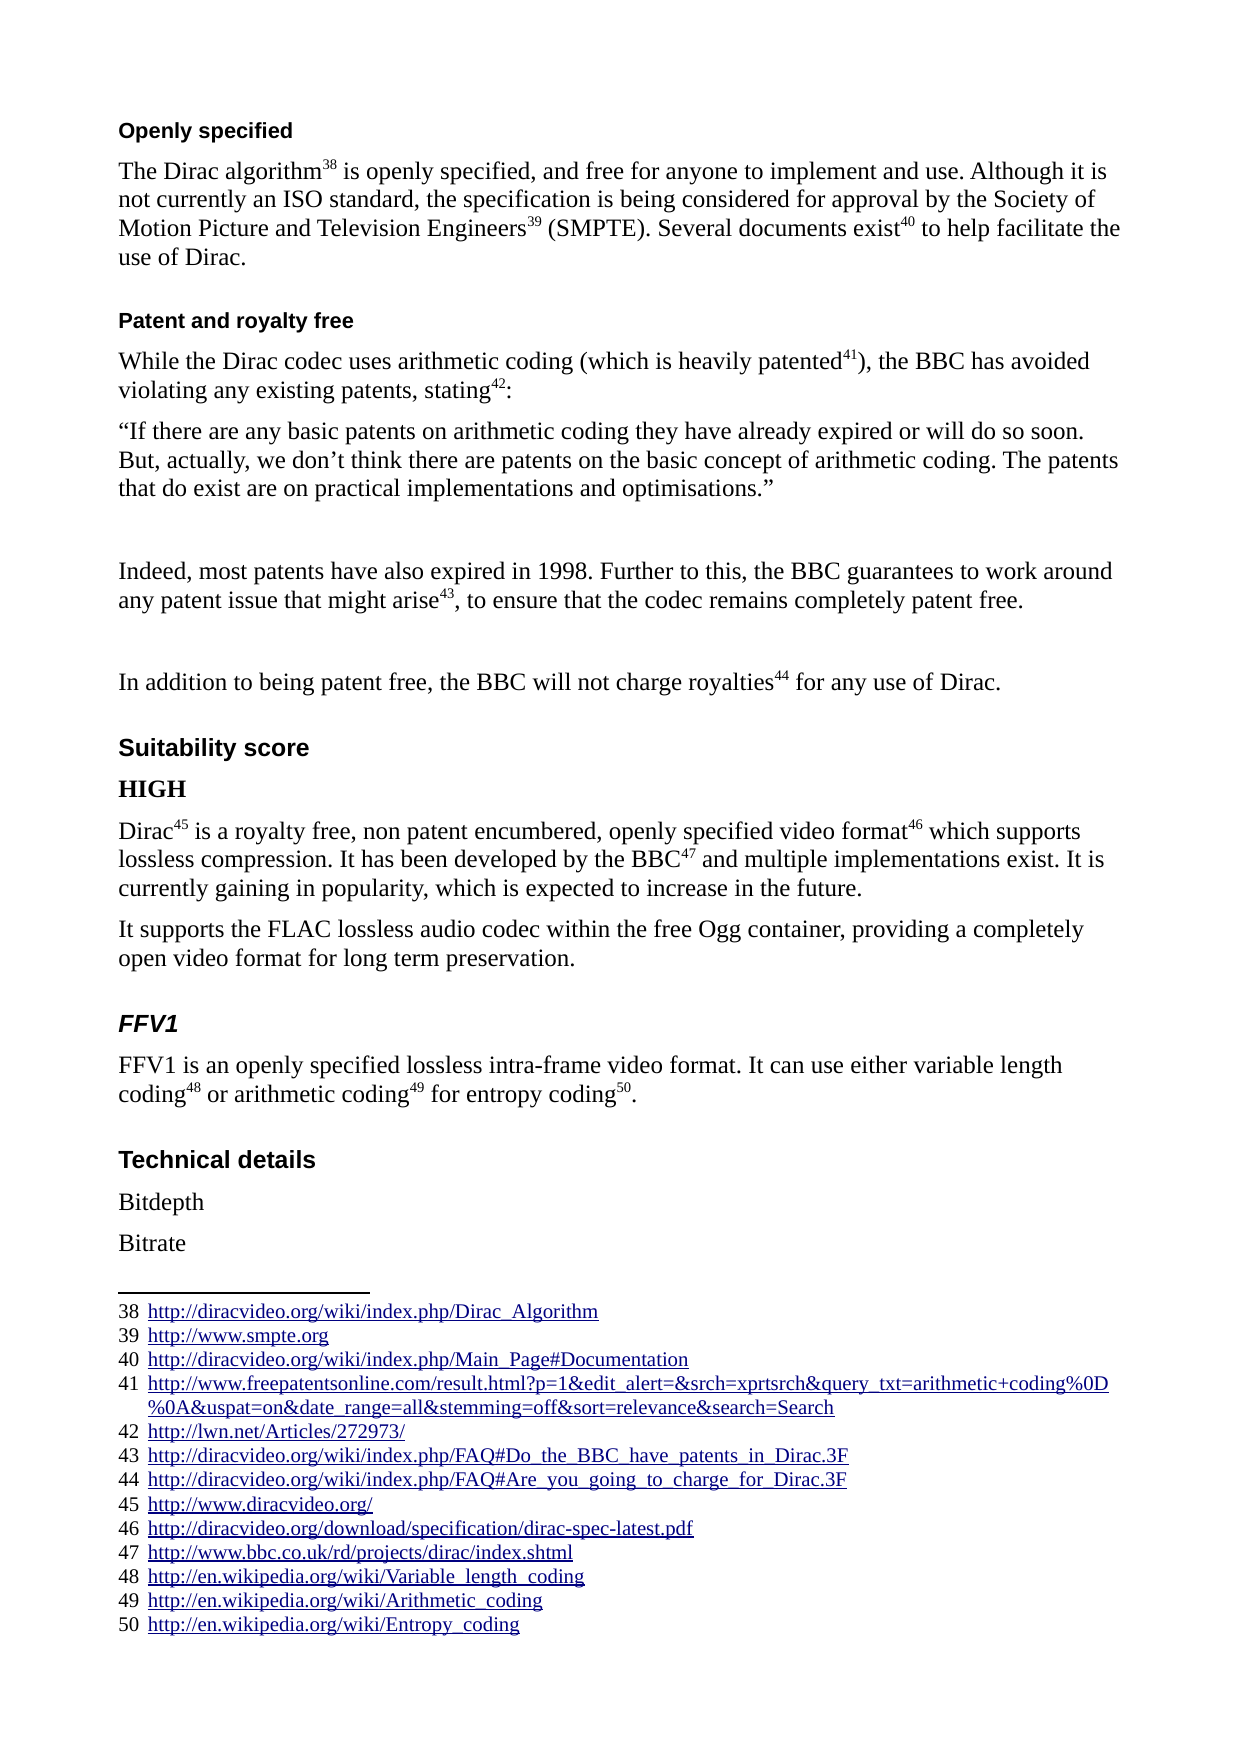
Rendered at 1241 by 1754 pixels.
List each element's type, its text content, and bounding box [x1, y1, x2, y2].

text http://www.smpte.org [118, 1323, 1122, 1347]
text http://www.freepatentsonline.com/result.html?p=1&edit_alert=&srch=xprtsrch&query_txt=arithmetic+coding%0D%0A&uspat=on&date_range=all&stemming=off&sort=relevance&search=Search [118, 1371, 1122, 1419]
text http://www.bbc.co.uk/rd/projects/dirac/index.shtml [118, 1539, 1122, 1564]
text Dirac is a royalty free, non patent encumbered, openly specified video format which supports lossless compression. It has been developed by the BBC and multiple implementations exist. It is currently gaining in popularity, which is expected to increase in the future. [118, 816, 1122, 902]
text http://diracvideo.org/wiki/index.php/Main_Page#Documentation [118, 1347, 1122, 1371]
text Bitrate [118, 1228, 1122, 1257]
text http://diracvideo.org/wiki/index.php/FAQ#Are_you_going_to_charge_for_Dirac.3F [118, 1467, 1122, 1491]
text http://diracvideo.org/wiki/index.php/FAQ#Do_the_BBC_have_patents_in_Dirac.3F [118, 1443, 1122, 1467]
text Indeed, most patents have also expired in 1998. Further to this, the BBC guarantees to work around any patent issue that might arise, to ensure that the codec remains completely patent free. [118, 556, 1122, 613]
text The Dirac algorithm is openly specified, and free for anyone to implement and use. Although it is not currently an ISO standard, the specification is being considered for approval by the Society of Motion Picture and Television Engineers (SMPTE). Several documents exist to help facilitate the use of Dirac. [118, 156, 1122, 271]
text http://en.wikipedia.org/wiki/Variable_length_coding [118, 1564, 1122, 1588]
text It supports the FLAC lossless audio codec within the free Ogg container, providing a completely open video format for long term preservation. [118, 914, 1122, 972]
text “If there are any basic patents on arithmetic coding they have already expired or will do so soon. But, actually, we don’t think there are patents on the basic concept of arithmetic coding. The patents that do exist are on practical implementations and optimisations.” [118, 416, 1122, 502]
text While the Dirac codec uses arithmetic coding (which is heavily patented), the BBC has avoided violating any existing patents, stating: [118, 346, 1122, 403]
text http://en.wikipedia.org/wiki/Entropy_coding [118, 1612, 1122, 1636]
text http://en.wikipedia.org/wiki/Arithmetic_coding [118, 1588, 1122, 1612]
subtitle Suitability score [118, 733, 1122, 762]
subtitle Openly specified [118, 118, 1122, 143]
text http://lwn.net/Articles/272973/ [118, 1419, 1122, 1443]
subtitle Patent and royalty free [118, 308, 1122, 333]
text HIGH [118, 774, 1122, 803]
subtitle FFV1 [118, 1009, 1122, 1038]
text In addition to being patent free, the BBC will not charge royalties for any use of Dirac. [118, 667, 1122, 696]
text http://www.diracvideo.org/ [118, 1491, 1122, 1516]
text FFV1 is an openly specified lossless intra-frame video format. It can use either variable length coding or arithmetic coding for entropy coding. [118, 1051, 1122, 1108]
text Bitdepth [118, 1187, 1122, 1215]
text http://diracvideo.org/download/specification/dirac-spec-latest.pdf [118, 1516, 1122, 1539]
subtitle Technical details [118, 1146, 1122, 1174]
text http://diracvideo.org/wiki/index.php/Dirac_Algorithm [118, 1299, 1122, 1323]
